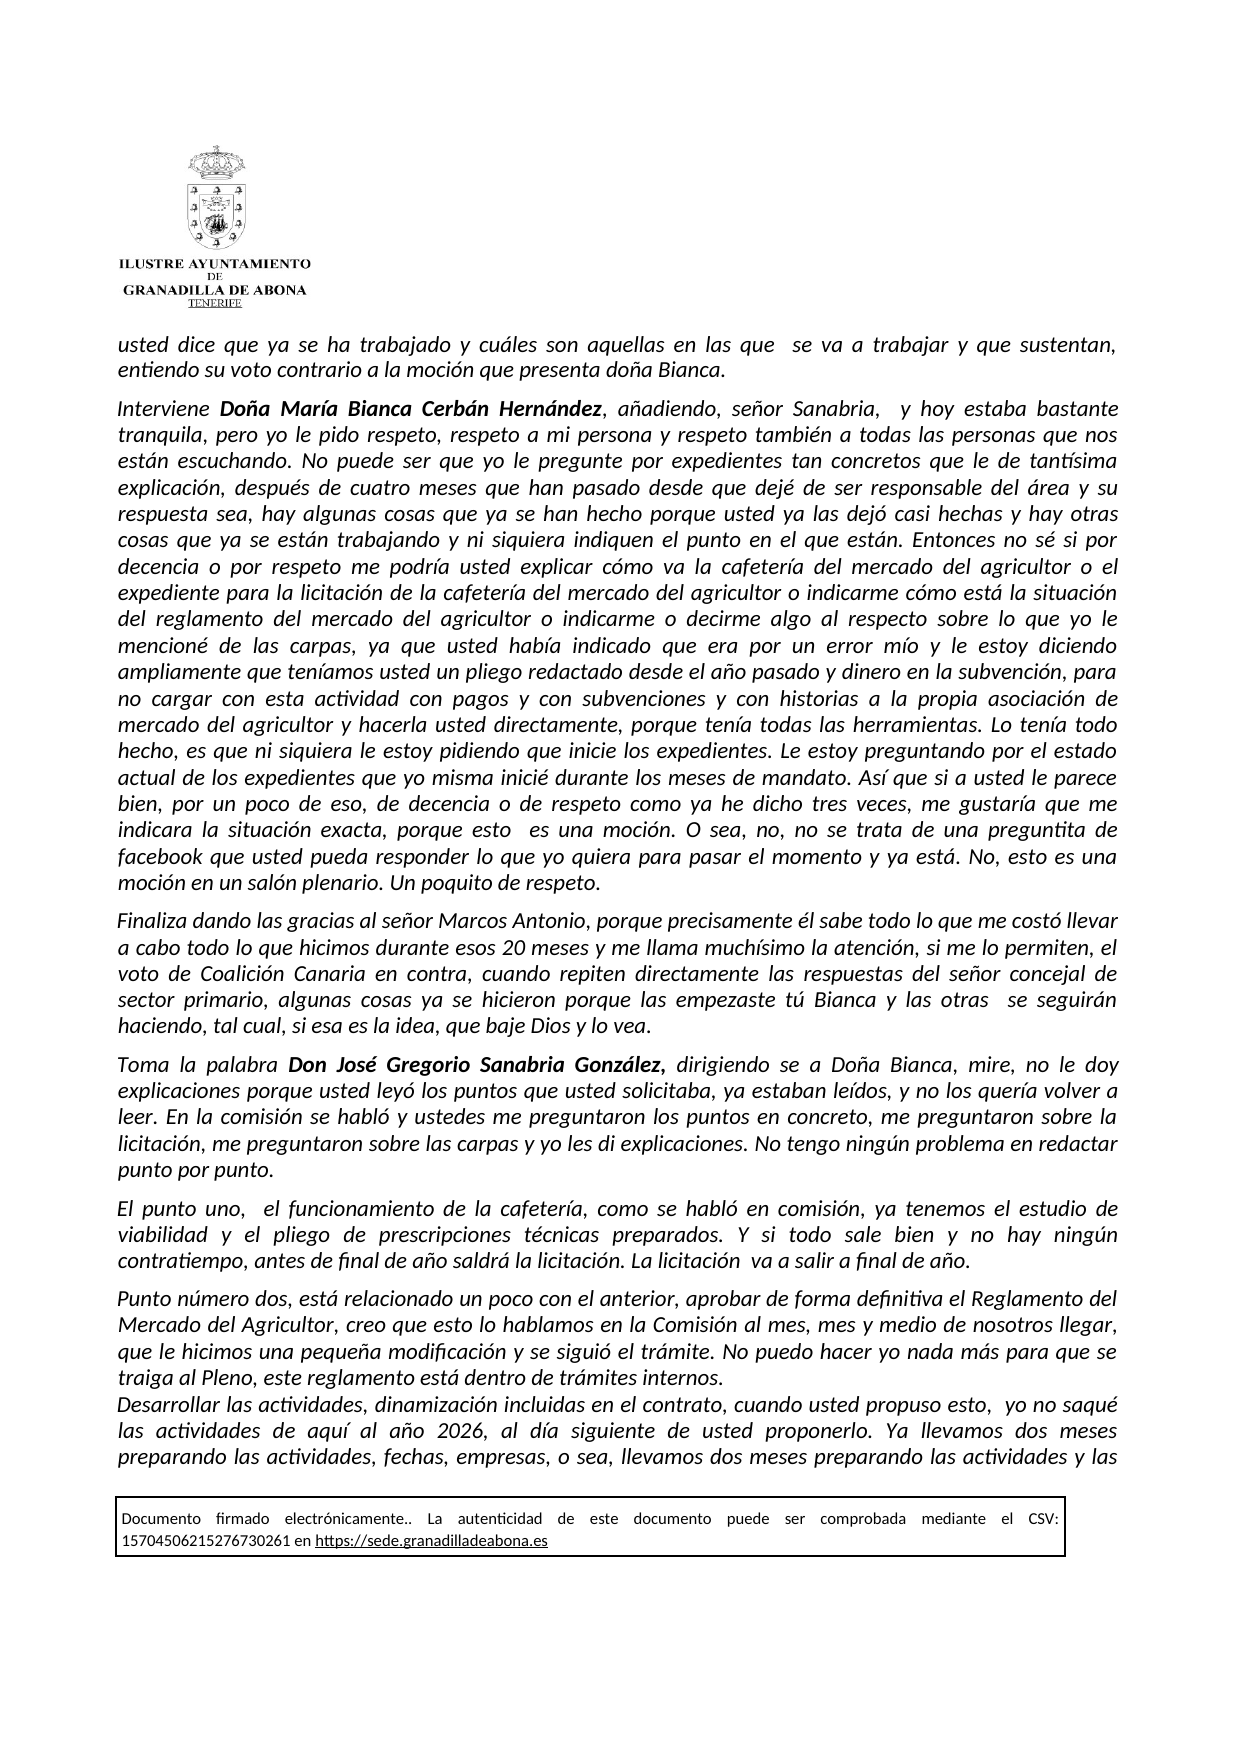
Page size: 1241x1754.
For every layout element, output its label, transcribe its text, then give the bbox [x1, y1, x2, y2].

text Toma la palabra Don José Gregorio Sanabria González, dirigiendo se a Doña Bianca, mire, no le doy explicaciones porque usted leyó los puntos que usted solicitaba, ya estaban leídos, y no los quería volver a leer. En la comisión se habló y ustedes me preguntaron los puntos en concreto, me preguntaron sobre la licitación, me preguntaron sobre las carpas y yo les di explicaciones. No tengo ningún problema en redactar punto por punto. [117, 1052, 1122, 1183]
text usted dice que ya se ha trabajado y cuáles son aquellas en las que se va a trabajar y que sustentan, entiendo su voto contrario a la moción que presenta doña Bianca. [117, 331, 1122, 384]
text El punto uno, el funcionamiento de la cafetería, como se habló en comisión, ya tenemos el estudio de viabilidad y el pliego de prescripciones técnicas preparados. Y si todo sale bien y no hay ningún contratiempo, antes de final de año saldrá la licitación. La licitación va a salir a final de año. [117, 1195, 1122, 1274]
text Interviene Doña María Bianca Cerbán Hernández, añadiendo, señor Sanabria, y hoy estaba bastante tranquila, pero yo le pido respeto, respeto a mi persona y respeto también a todas las personas que nos están escuchando. No puede ser que yo le pregunte por expedientes tan concretos que le de tantísima explicación, después de cuatro meses que han pasado desde que dejé de ser responsable del área y su respuesta sea, hay algunas cosas que ya se han hecho porque usted ya las dejó casi hechas y hay otras cosas que ya se están trabajando y ni siquiera indiquen el punto en el que están. Entonces no sé si por decencia o por respeto me podría usted explicar cómo va la cafetería del mercado del agricultor o el expediente para la licitación de la cafetería del mercado del agricultor o indicarme cómo está la situación del reglamento del mercado del agricultor o indicarme o decirme algo al respecto sobre lo que yo le mencioné de las carpas, ya que usted había indicado que era por un error mío y le estoy diciendo ampliamente que teníamos usted un pliego redactado desde el año pasado y dinero en la subvención, para no cargar con esta actividad con pagos y con subvenciones y con historias a la propia asociación de mercado del agricultor y hacerla usted directamente, porque tenía todas las herramientas. Lo tenía todo hecho, es que ni siquiera le estoy pidiendo que inicie los expedientes. Le estoy preguntando por el estado actual de los expedientes que yo misma inicié durante los meses de mandato. Así que si a usted le parece bien, por un poco de eso, de decencia o de respeto como ya he dicho tres veces, me gustaría que me indicara la situación exacta, porque esto es una moción. O sea, no, no se trata de una preguntita de facebook que usted pueda responder lo que yo quiera para pasar el momento y ya está. No, esto es una moción en un salón plenario. Un poquito de respeto. [117, 396, 1122, 896]
text Punto número dos, está relacionado un poco con el anterior, aprobar de forma definitiva el Reglamento del Mercado del Agricultor, creo que esto lo hablamos en la Comisión al mes, mes y medio de nosotros llegar, que le hicimos una pequeña modificación y se siguió el trámite. No puedo hacer yo nada más para que se traiga al Pleno, este reglamento está dentro de trámites internos. [117, 1286, 1122, 1391]
text Desarrollar las actividades, dinamización incluidas en el contrato, cuando usted propuso esto, yo no saqué las actividades de aquí al año 2026, al día siguiente de usted proponerlo. Ya llevamos dos meses preparando las actividades, fechas, empresas, o sea, llevamos dos meses preparando las actividades y las [117, 1392, 1122, 1471]
text Finaliza dando las gracias al señor Marcos Antonio, porque precisamente él sabe todo lo que me costó llevar a cabo todo lo que hicimos durante esos 20 meses y me llama muchísimo la atención, si me lo permiten, el voto de Coalición Canaria en contra, cuando repiten directamente las respuestas del señor concejal de sector primario, algunas cosas ya se hicieron porque las empezaste tú Bianca y las otras se seguirán haciendo, tal cual, si esa es la idea, que baje Dios y lo vea. [117, 908, 1122, 1040]
